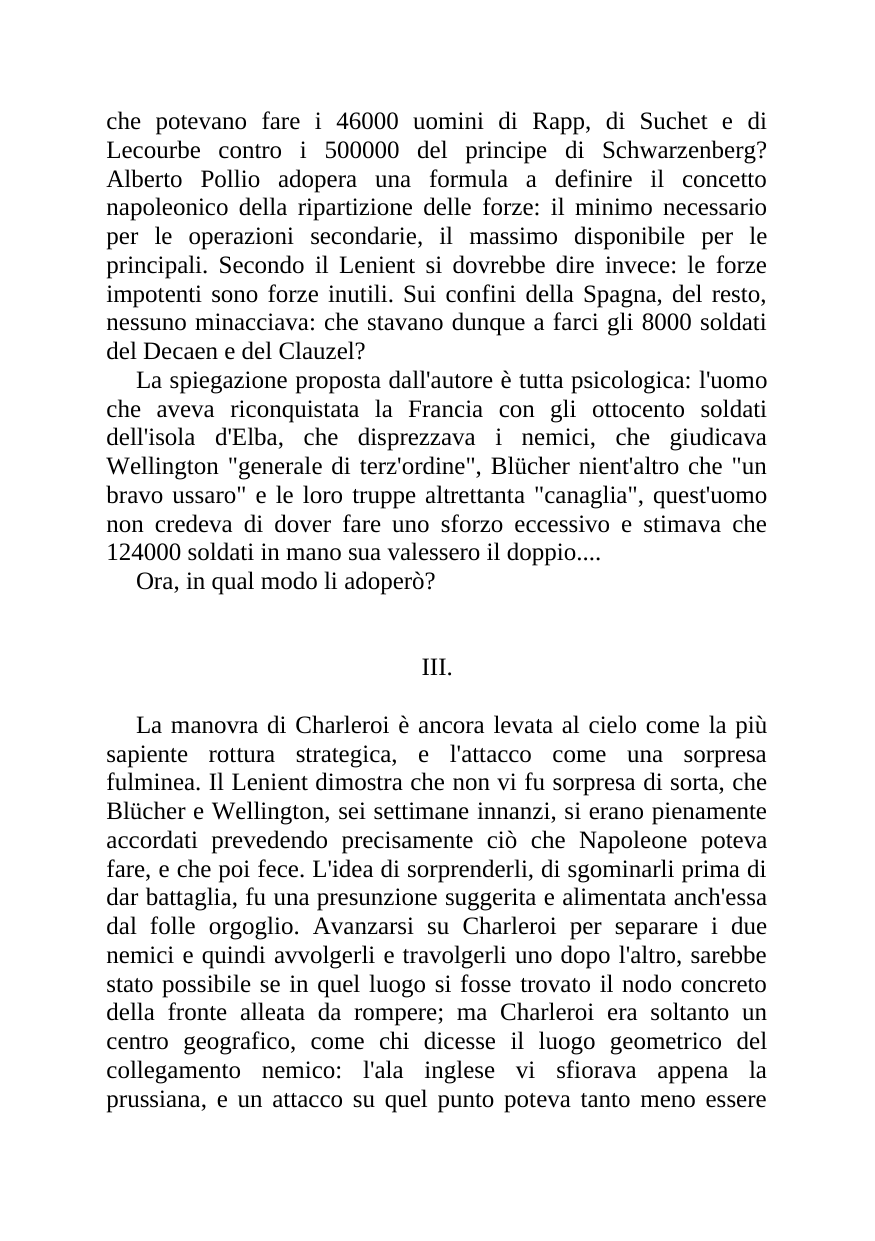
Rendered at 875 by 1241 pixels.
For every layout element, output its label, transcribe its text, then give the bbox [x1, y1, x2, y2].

text La manovra di Charleroi è ancora levata al cielo come la più sapiente rottura strategica, e l'attacco come una sorpresa fulminea. Il Lenient dimostra che non vi fu sorpresa di sorta, che Blücher e Wellington, sei settimane innanzi, si erano pienamente accordati prevedendo precisamente ciò che Napoleone poteva fare, e che poi fece. L'idea di sorprenderli, di sgominarli prima di dar battaglia, fu una presunzione suggerita e alimentata anch'essa dal folle orgoglio. Avanzarsi su Charleroi per separare i due nemici e quindi avvolgerli e travolgerli uno dopo l'altro, sarebbe stato possibile se in quel luogo si fosse trovato il nodo concreto della fronte alleata da rompere; ma Charleroi era soltanto un centro geografico, come chi dicesse il luogo geometrico del collegamento nemico: l'ala inglese vi sfiorava appena la prussiana, e un attacco su quel punto poteva tanto meno essere [106, 710, 768, 1112]
text La spiegazione proposta dall'autore è tutta psicologica: l'uomo che aveva riconquistata la Francia con gli ottocento soldati dell'isola d'Elba, che disprezzava i nemici, che giudicava Wellington "generale di terz'ordine", Blücher nient'altro che "un bravo ussaro" e le loro truppe altrettanta "canaglia", quest'uomo non credeva di dover fare uno sforzo eccessivo e stimava che 124000 soldati in mano sua valessero il doppio.... [106, 365, 768, 566]
text III. [106, 652, 768, 681]
text che potevano fare i 46000 uomini di Rapp, di Suchet e di Lecourbe contro i 500000 del principe di Schwarzenberg? Alberto Pollio adopera una formula a definire il concetto napoleonico della ripartizione delle forze: il minimo necessario per le operazioni secondarie, il massimo disponibile per le principali. Secondo il Lenient si dovrebbe dire invece: le forze impotenti sono forze inutili. Sui confini della Spagna, del resto, nessuno minacciava: che stavano dunque a farci gli 8000 soldati del Decaen e del Clauzel? [106, 106, 768, 365]
text Ora, in qual modo li adoperò? [106, 566, 768, 595]
